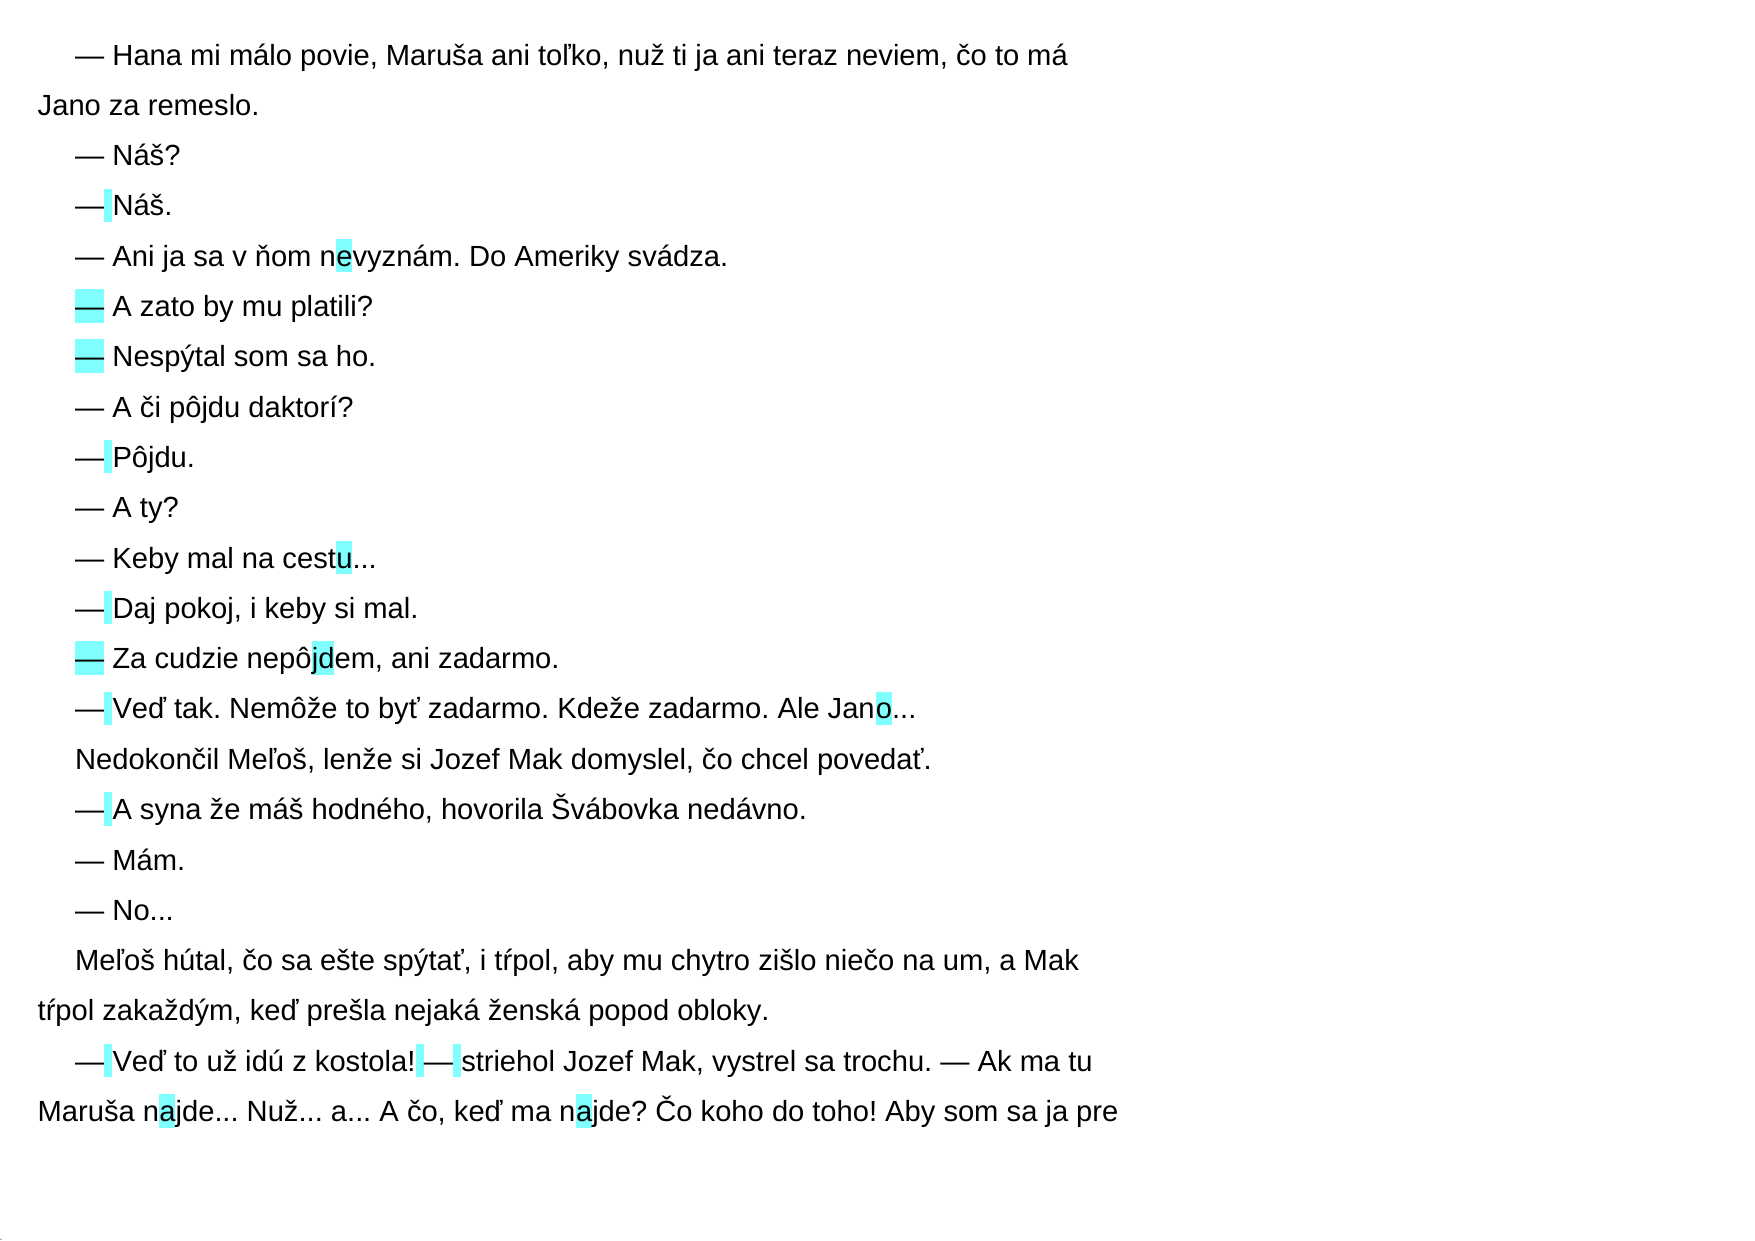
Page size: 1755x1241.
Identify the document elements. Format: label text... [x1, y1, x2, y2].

text — A syna že máš hodného, hovorila Švábovka nedávno. [37, 792, 1130, 826]
text — Keby mal na cestu... [37, 541, 1130, 574]
text — A či pôjdu daktorí? [37, 390, 1130, 423]
text — Náš. [37, 188, 1130, 222]
text — Hana mi málo povie, Maruša ani toľko, nuž ti ja ani teraz neviem, čo to má Jano za remeslo. [37, 37, 1130, 121]
text — No... [37, 893, 1130, 926]
text — Pôjdu. [37, 440, 1130, 473]
text Meľoš hútal, čo sa ešte spýtať, i tŕpol, aby mu chytro zišlo niečo na um, a Mak tŕpol zakaždým, keď prešla nejaká ženská popod obloky. [37, 943, 1130, 1027]
text — Daj pokoj, i keby si mal. [37, 591, 1130, 624]
text — Ani ja sa v ňom nevyznám. Do Ameriky svádza. [37, 239, 1130, 272]
text — Za cudzie nepôjdem, ani zadarmo. [37, 641, 1130, 675]
text — Veď to už idú z kostola! — striehol Jozef Mak, vystrel sa trochu. — Ak ma tu Maruša najde... Nuž... a... A čo, keď ma najde? Čo koho do toho! Aby som sa ja pre [37, 1044, 1130, 1128]
text Nedokončil Meľoš, lenže si Jozef Mak domyslel, čo chcel povedať. [37, 742, 1130, 775]
text — A ty? [37, 490, 1130, 524]
text — Veď tak. Nemôže to byť zadarmo. Kdeže zadarmo. Ale Jano... [37, 692, 1130, 725]
text — Nespýtal som sa ho. [37, 339, 1130, 373]
text — Mám. [37, 842, 1130, 876]
text — Náš? [37, 138, 1130, 172]
text — A zato by mu platili? [37, 289, 1130, 323]
